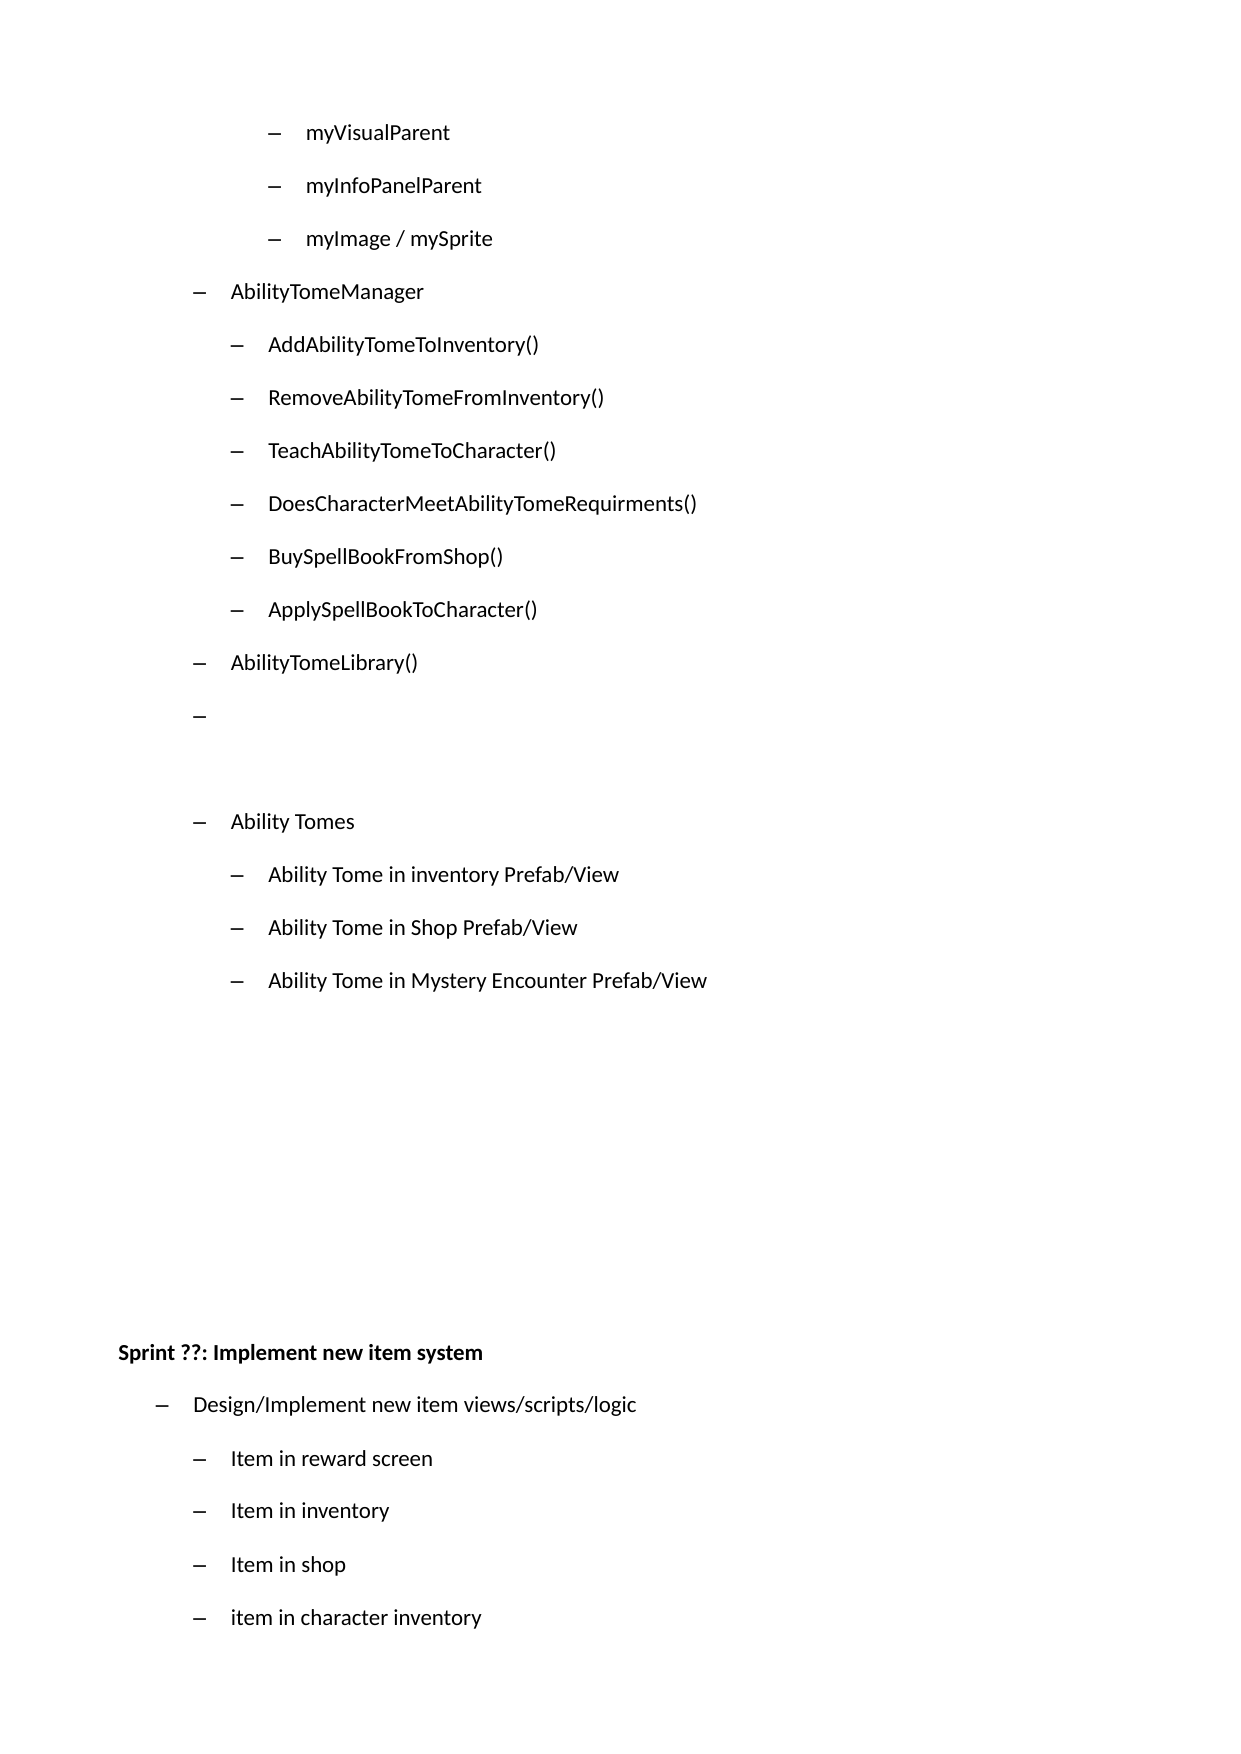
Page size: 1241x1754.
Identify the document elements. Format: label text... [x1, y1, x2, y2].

text Sprint ??: Implement new item system [118, 1338, 1122, 1366]
list myInfoPanelParent [268, 171, 1122, 199]
list item in character inventory [193, 1603, 1122, 1631]
list Ability Tome in Shop Prefab/View [231, 913, 1122, 941]
list DoesCharacterMeetAbilityTomeRequirments() [231, 489, 1122, 517]
list RemoveAbilityTomeFromInventory() [231, 383, 1122, 411]
list ApplySpellBookToCharacter() [231, 595, 1122, 623]
list Ability Tome in inventory Prefab/View [231, 860, 1122, 888]
list AbilityTomeManager [193, 277, 1122, 305]
list Ability Tomes [193, 807, 1122, 835]
list Ability Tome in Mystery Encounter Prefab/View [231, 966, 1122, 994]
list Design/Implement new item views/scripts/logic [156, 1391, 1122, 1419]
list BuySpellBookFromShop() [231, 542, 1122, 570]
list TeachAbilityTomeToCharacter() [231, 436, 1122, 464]
list Item in inventory [193, 1497, 1122, 1525]
list AbilityTomeLibrary() [193, 648, 1122, 676]
list Item in shop [193, 1550, 1122, 1578]
list myVisualParent [268, 118, 1122, 146]
list Item in reward screen [193, 1444, 1122, 1472]
list AddAbilityTomeToInventory() [231, 330, 1122, 358]
list myImage / mySprite [268, 224, 1122, 252]
